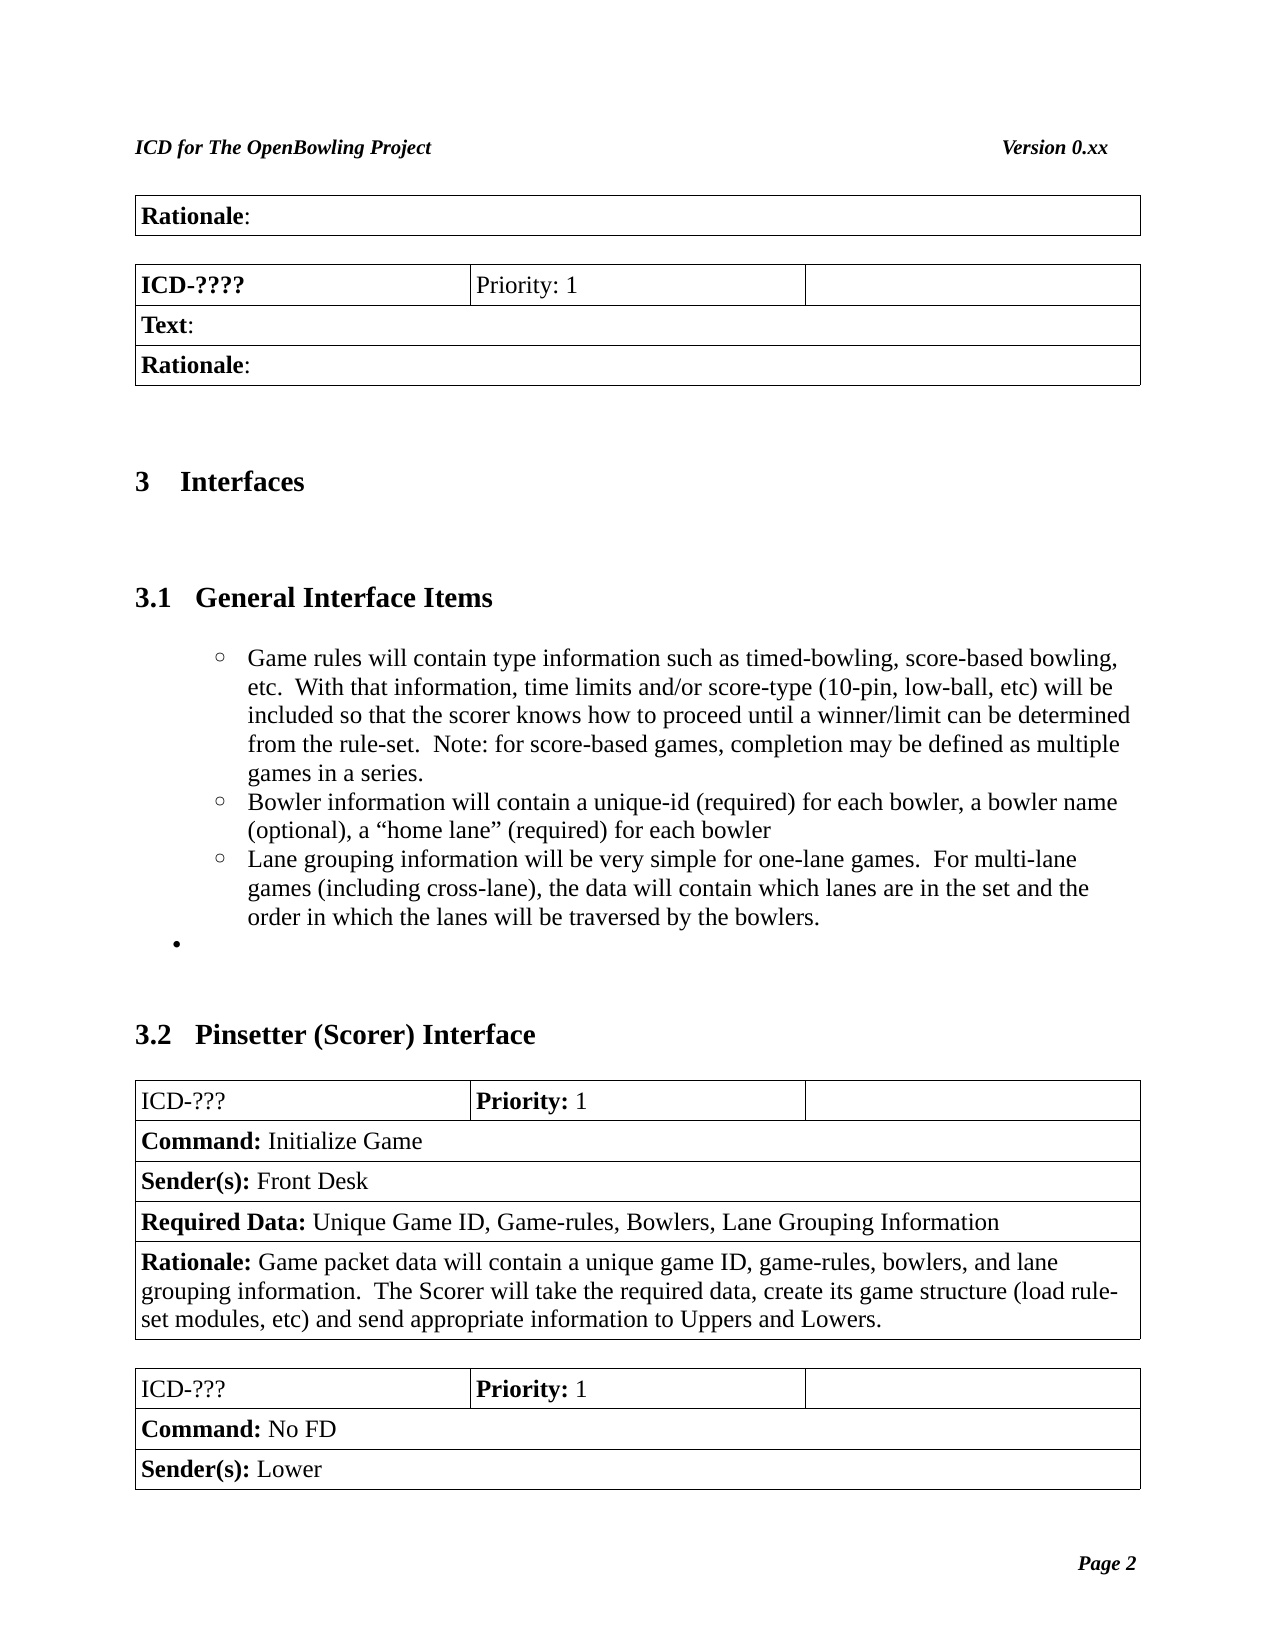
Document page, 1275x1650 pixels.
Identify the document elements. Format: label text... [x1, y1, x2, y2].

table_header ICD-??? [136, 1081, 470, 1120]
table_cell Sender(s): Front Desk [136, 1162, 1140, 1201]
table_header Priority: 1 [471, 265, 805, 304]
table_cell Command: Initialize Game [136, 1121, 1140, 1161]
table_header Priority: 1 [471, 1081, 805, 1120]
table_header [806, 1369, 1140, 1408]
list Game rules will contain type information such as timed-bowling, score-based bowling, etc. With that information, time limits and/or score-type (10-pin, low-ball, etc) will be included so that the scorer knows how to proceed until a winner/limit can be determined from the rule-set. Note: for score-based games, completion may be defined as multiple games in a series. [210, 643, 1140, 787]
table_cell Rationale: [136, 196, 1140, 235]
table_header ICD-???? [136, 265, 470, 304]
subtitle General Interface Items [135, 580, 1140, 614]
table_cell Rationale: [136, 346, 1140, 385]
table_cell Text: [136, 306, 1140, 345]
table_header ICD-??? [136, 1369, 470, 1408]
table_cell Sender(s): Lower [136, 1450, 1140, 1489]
table_cell Command: No FD [136, 1409, 1140, 1448]
list Bowler information will contain a unique-id (required) for each bowler, a bowler name (optional), a “home lane” (required) for each bowler [210, 787, 1140, 844]
subtitle Pinsetter (Scorer) Interface [135, 1017, 1140, 1051]
subtitle Interfaces [135, 464, 1140, 497]
list Lane grouping information will be very simple for one-lane games. For multi-lane games (including cross-lane), the data will contain which lanes are in the set and the order in which the lanes will be traversed by the bowlers. [210, 844, 1140, 931]
table_header [806, 265, 1140, 304]
table_cell Rationale: Game packet data will contain a unique game ID, game-rules, bowlers, and lane grouping information. The Scorer will take the required data, create its game structure (load rule-set modules, etc) and send appropriate information to Uppers and Lowers. [136, 1242, 1140, 1339]
table_header Priority: 1 [471, 1369, 805, 1408]
table_cell Required Data: Unique Game ID, Game-rules, Bowlers, Lane Grouping Information [136, 1202, 1140, 1241]
table_header [806, 1081, 1140, 1120]
